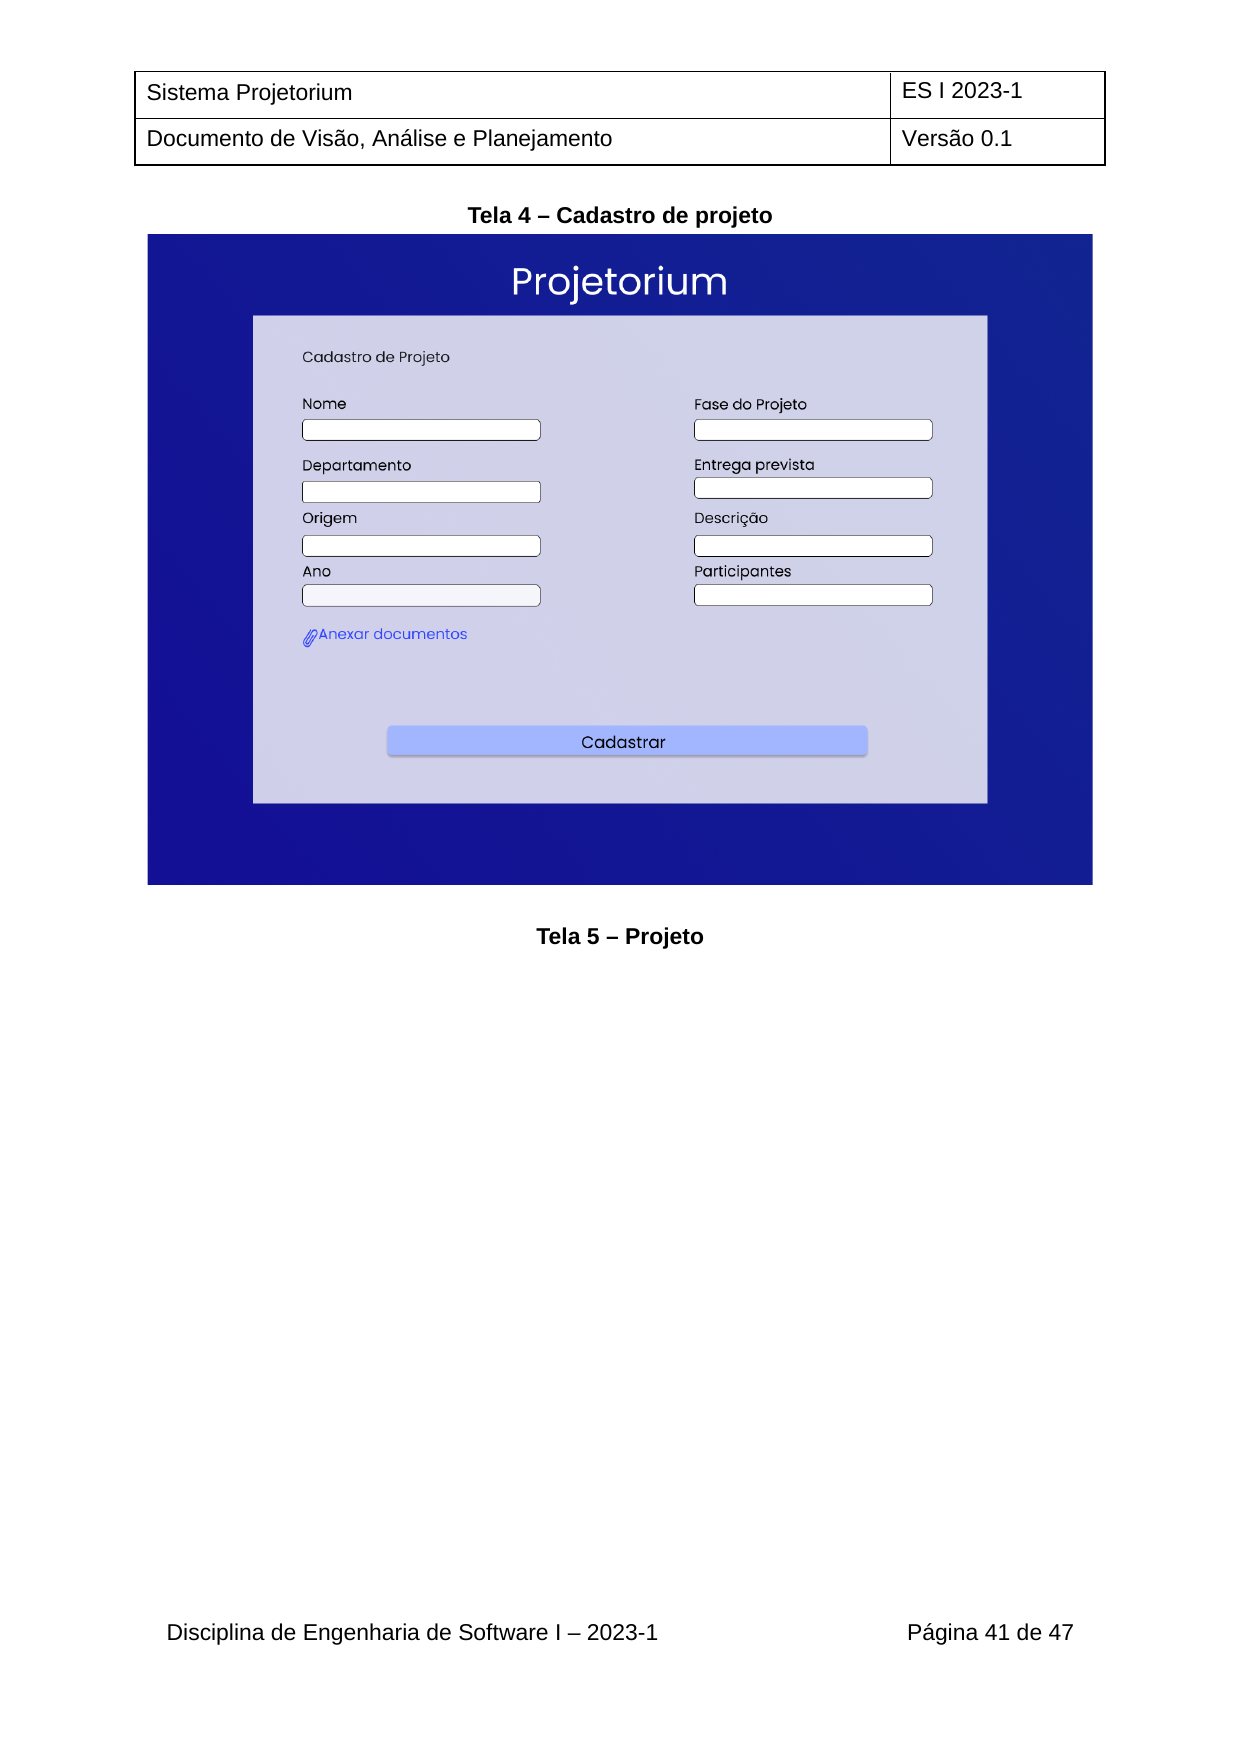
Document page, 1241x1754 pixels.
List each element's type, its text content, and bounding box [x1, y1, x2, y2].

picture [147, 234, 1093, 885]
text Tela 5 – Projeto [148, 923, 1092, 949]
text Tela 4 – Cadastro de projeto [148, 202, 1092, 228]
